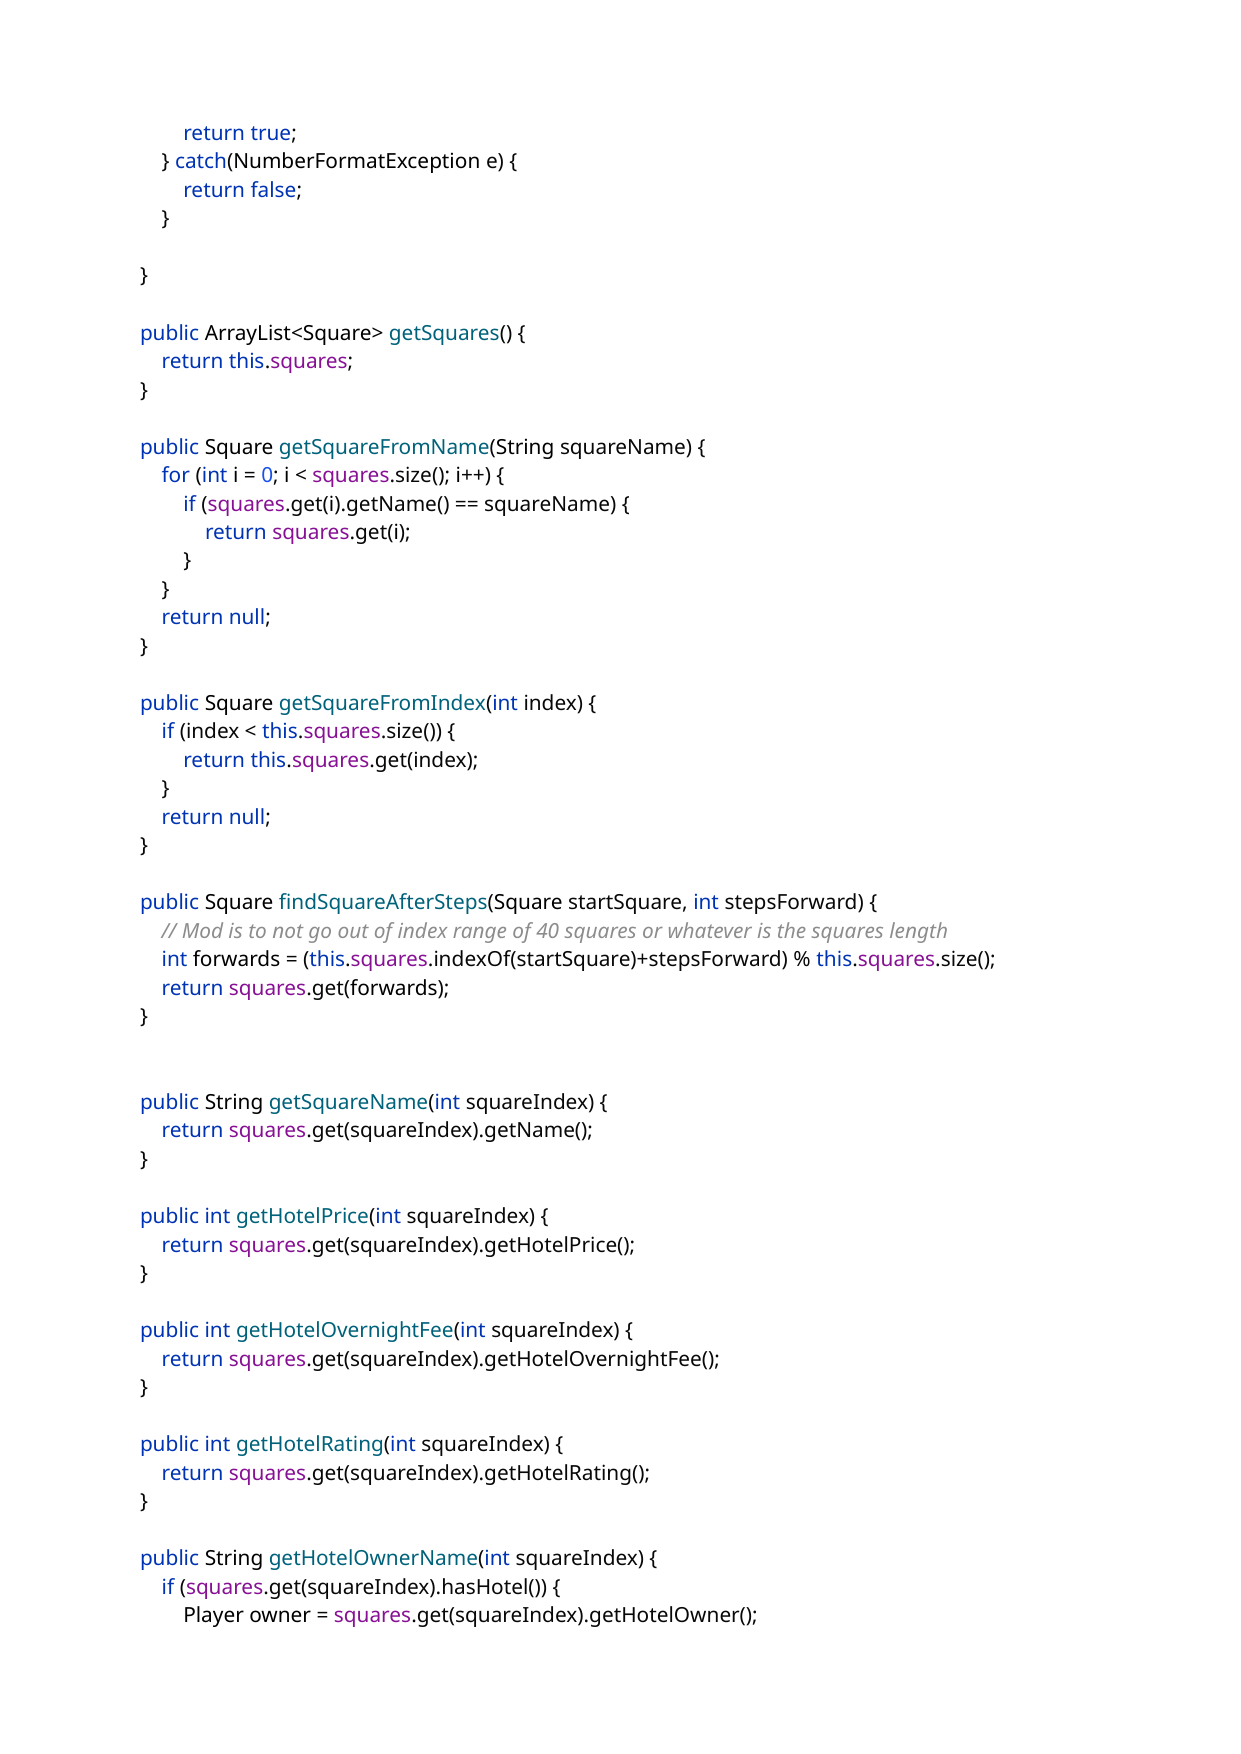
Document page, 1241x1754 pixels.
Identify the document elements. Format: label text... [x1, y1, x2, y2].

text return true; } catch(NumberFormatException e) { return false; } } public ArrayList<Square> getSquares() { return this.squares; } public Square getSquareFromName(String squareName) { for (int i = 0; i < squares.size(); i++) { if (squares.get(i).getName() == squareName) { return squares.get(i); } } return null; } public Square getSquareFromIndex(int index) { if (index < this.squares.size()) { return this.squares.get(index); } return null; } public Square findSquareAfterSteps(Square startSquare, int stepsForward) { // Mod is to not go out of index range of 40 squares or whatever is the squares length int forwards = (this.squares.indexOf(startSquare)+stepsForward) % this.squares.size(); return squares.get(forwards); } public String getSquareName(int squareIndex) { return squares.get(squareIndex).getName(); } public int getHotelPrice(int squareIndex) { return squares.get(squareIndex).getHotelPrice(); } public int getHotelOvernightFee(int squareIndex) { return squares.get(squareIndex).getHotelOvernightFee(); } public int getHotelRating(int squareIndex) { return squares.get(squareIndex).getHotelRating(); } public String getHotelOwnerName(int squareIndex) { if (squares.get(squareIndex).hasHotel()) { Player owner = squares.get(squareIndex).getHotelOwner(); [118, 118, 1122, 1629]
